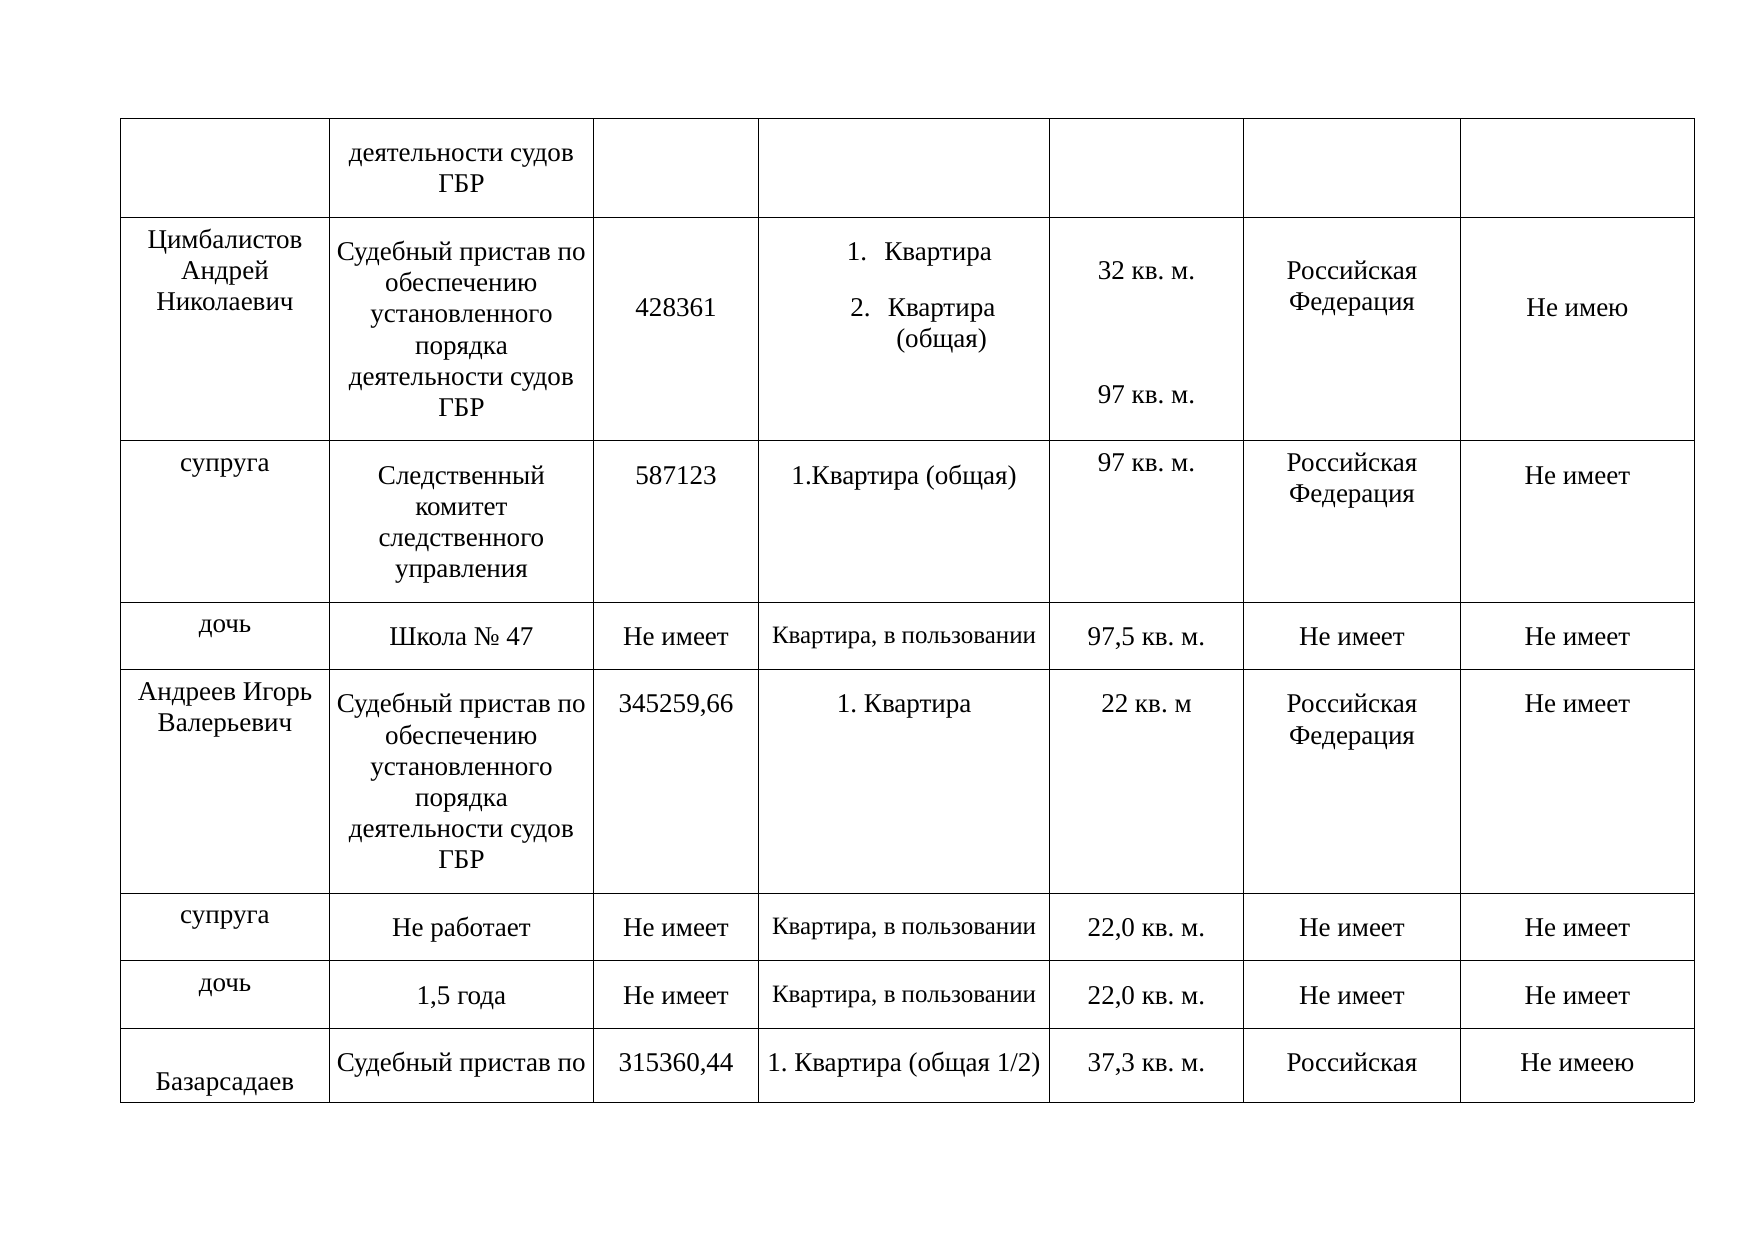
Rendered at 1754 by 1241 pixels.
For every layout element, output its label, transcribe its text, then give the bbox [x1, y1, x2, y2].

table_cell супруга [121, 894, 329, 960]
table_cell [1461, 119, 1694, 217]
table_cell Квартира, в пользовании [759, 894, 1049, 960]
table_cell Базарсадаев [121, 1029, 329, 1102]
table_cell Российская [1244, 1029, 1460, 1102]
table_cell 1. Квартира [759, 670, 1049, 893]
table_cell Цимбалистов Андрей Николаевич [121, 218, 329, 440]
table_cell деятельности судов ГБР [330, 119, 593, 217]
table_cell Не имеет [1244, 961, 1460, 1028]
table_cell [759, 119, 1049, 217]
table_cell Судебный пристав по обеспечению установленного порядка деятельности судов ГБР [330, 670, 593, 893]
table_cell 1.Квартира (общая) [759, 441, 1049, 602]
table_cell супруга [121, 441, 329, 602]
table_cell 315360,44 [594, 1029, 758, 1102]
table_cell Не имеет [1461, 603, 1694, 669]
table_cell Не имеею [1461, 1029, 1694, 1102]
table_cell 428361 [594, 218, 758, 440]
table_cell Не работает [330, 894, 593, 960]
table_cell [1050, 119, 1243, 217]
table_cell Судебный пристав по [330, 1029, 593, 1102]
table_cell Российская Федерация [1244, 441, 1460, 602]
table_cell [594, 119, 758, 217]
table_cell Квартира, в пользовании [759, 961, 1049, 1028]
table_cell Не имеет [1461, 441, 1694, 602]
table_cell Российская Федерация [1244, 218, 1460, 440]
table_cell 32 кв. м. 97 кв. м. [1050, 218, 1243, 440]
table_cell Не имеет [1244, 894, 1460, 960]
table_cell Квартира Квартира (общая) [759, 218, 1049, 440]
table_cell Следственный комитет следственного управления [330, 441, 593, 602]
table_cell 22 кв. м [1050, 670, 1243, 893]
table_cell Не имеет [594, 603, 758, 669]
table_cell Школа № 47 [330, 603, 593, 669]
table_cell 97 кв. м. [1050, 441, 1243, 602]
table_cell Не имеет [594, 961, 758, 1028]
table_cell [121, 119, 329, 217]
table_cell 37,3 кв. м. [1050, 1029, 1243, 1102]
table_cell Судебный пристав по обеспечению установленного порядка деятельности судов ГБР [330, 218, 593, 440]
table_cell Не имеет [1461, 961, 1694, 1028]
table_cell 1,5 года [330, 961, 593, 1028]
table_cell Не имеет [1244, 603, 1460, 669]
table_cell 345259,66 [594, 670, 758, 893]
table_cell Не имеет [594, 894, 758, 960]
table_cell Российская Федерация [1244, 670, 1460, 893]
table_cell 22,0 кв. м. [1050, 894, 1243, 960]
table_cell Андреев Игорь Валерьевич [121, 670, 329, 893]
table_cell 22,0 кв. м. [1050, 961, 1243, 1028]
table_cell [1244, 119, 1460, 217]
table_cell 587123 [594, 441, 758, 602]
table_cell Не имею [1461, 218, 1694, 440]
table_cell 97,5 кв. м. [1050, 603, 1243, 669]
table_cell Не имеет [1461, 670, 1694, 893]
table_cell 1. Квартира (общая 1/2) [759, 1029, 1049, 1102]
table_cell Квартира, в пользовании [759, 603, 1049, 669]
table_cell дочь [121, 961, 329, 1028]
table_cell Не имеет [1461, 894, 1694, 960]
table_cell дочь [121, 603, 329, 669]
